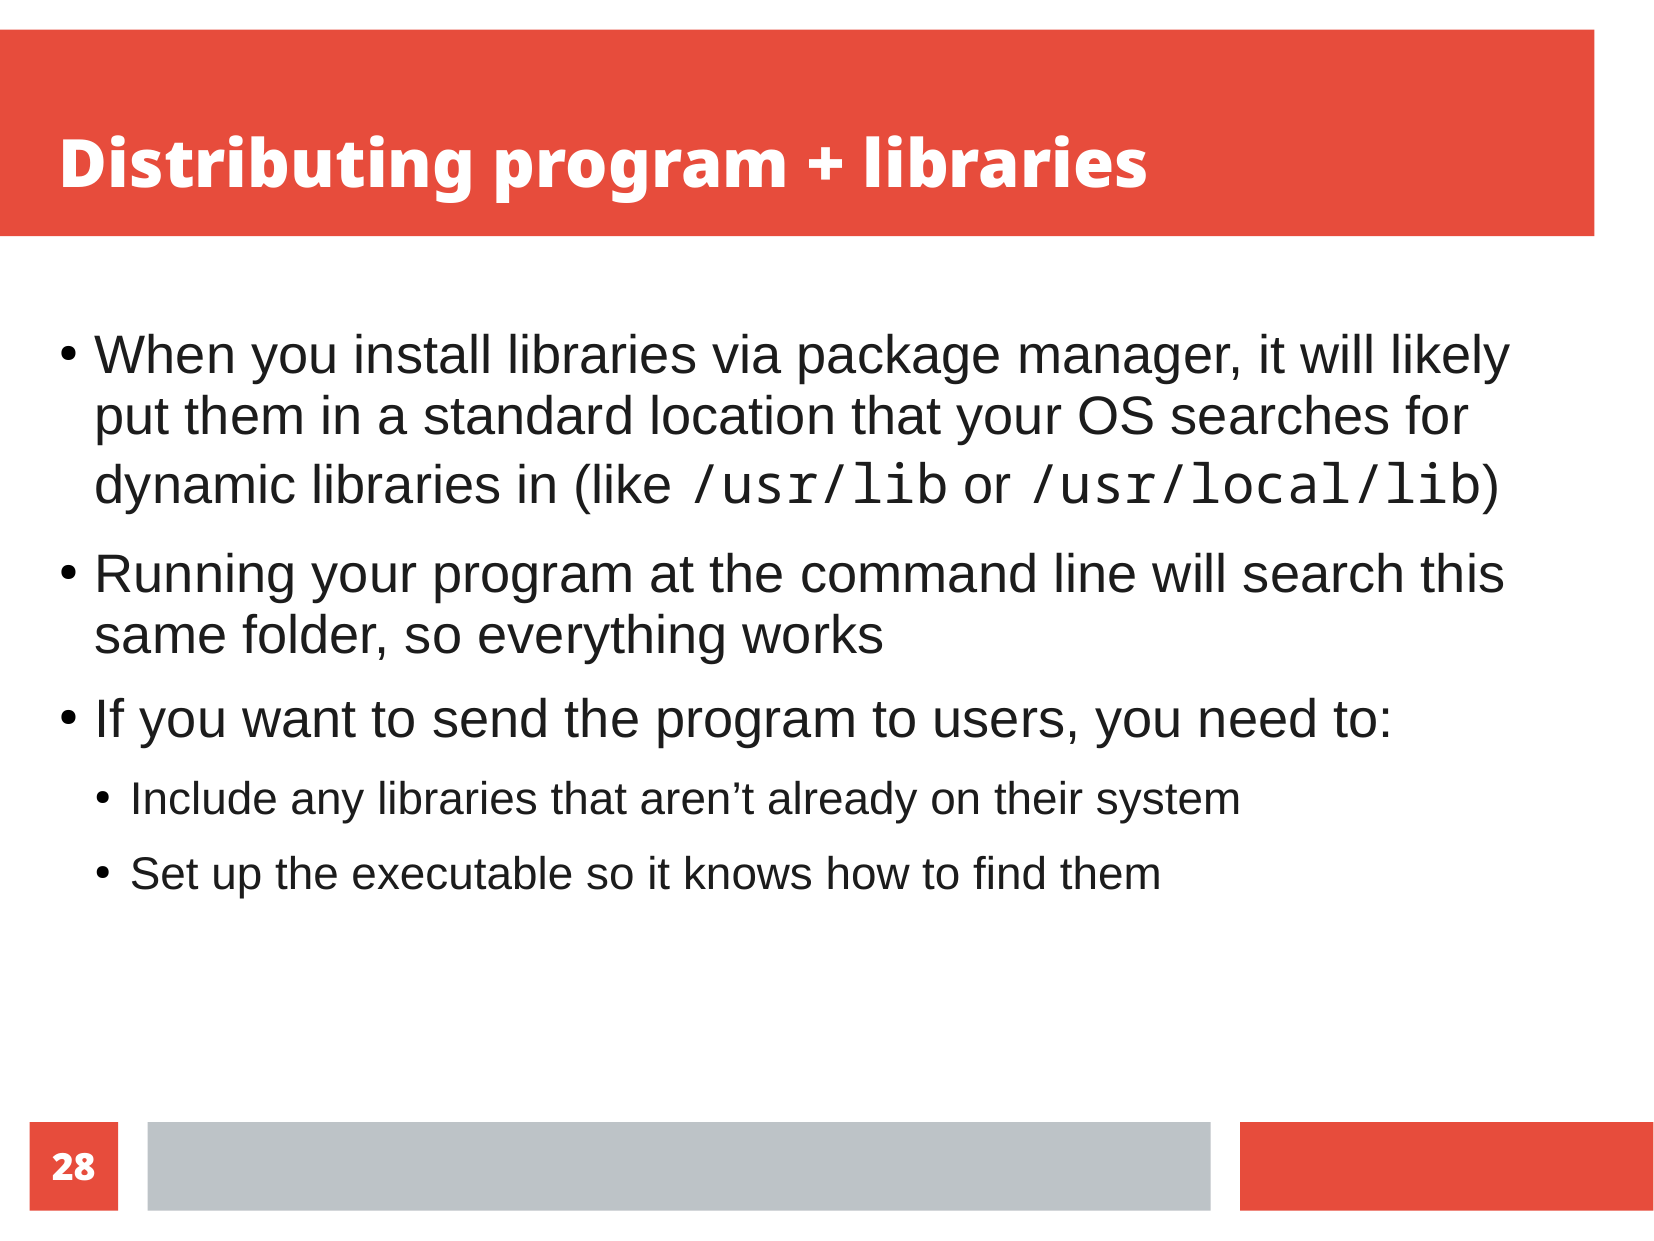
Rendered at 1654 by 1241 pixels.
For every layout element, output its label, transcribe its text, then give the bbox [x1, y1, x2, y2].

title Distributing program + libraries [59, 59, 1595, 207]
list When you install libraries via package manager, it will likely put them in a standard location that your OS searches for dynamic libraries in (like /usr/lib or /usr/local/lib) Running your program at the command line will search this same folder, so everything works If you want to send the program to users, you need to: Include any libraries that aren’t already on their system Set up the executable so it knows how to find them [59, 324, 1565, 1093]
